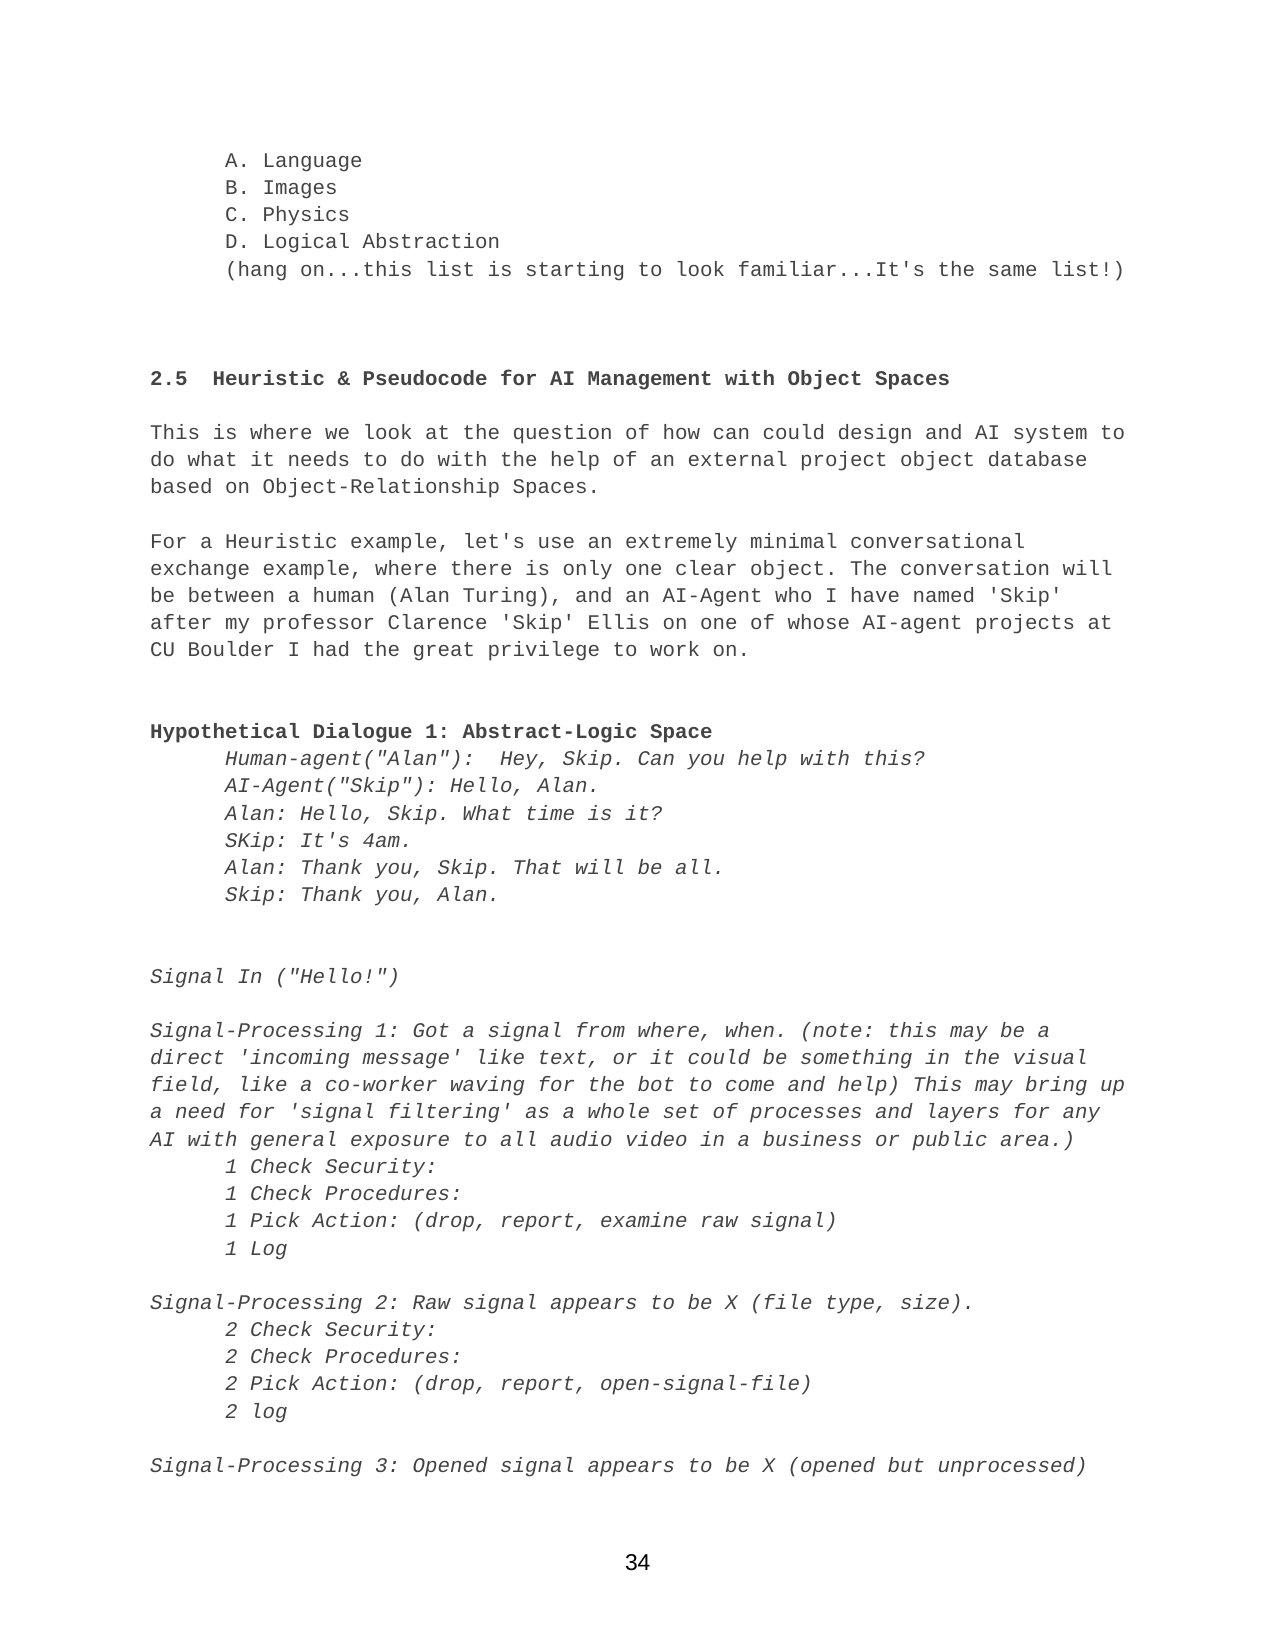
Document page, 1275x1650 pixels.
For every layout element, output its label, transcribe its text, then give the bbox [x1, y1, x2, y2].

text D. Logical Abstraction [150, 232, 1125, 255]
text 1 Check Procedures: [225, 1183, 1125, 1207]
text 1 Pick Action: (drop, report, examine raw signal) [225, 1210, 1125, 1234]
text 2 log [225, 1401, 1125, 1424]
text B. Images [150, 177, 1125, 201]
text Alan: Hello, Skip. What time is it? [225, 802, 1125, 826]
text 2 Check Procedures: [225, 1346, 1125, 1370]
text Human-agent("Alan"): Hey, Skip. Can you help with this? [225, 748, 1125, 772]
text Skip: Thank you, Alan. [225, 884, 1125, 908]
text AI-Agent("Skip"): Hello, Alan. [225, 775, 1125, 799]
text 1 Log [225, 1237, 1125, 1261]
text Signal-Processing 3: Opened signal appears to be X (opened but unprocessed) [150, 1455, 1125, 1479]
text This is where we look at the question of how can could design and AI system to do what it needs to do with the help of an external project object database based on Object-Relationship Spaces. [150, 422, 1125, 500]
text Signal-Processing 1: Got a signal from where, when. (note: this may be a direct 'incoming message' like text, or it could be something in the visual field, like a co-worker waving for the bot to come and help) This may bring up a need for 'signal filtering' as a whole set of processes and layers for any AI with general exposure to all audio video in a business or public area.) [150, 1020, 1125, 1152]
text 1 Check Security: [225, 1156, 1125, 1179]
text A. Language [150, 150, 1125, 174]
text (hang on...this list is starting to look familiar...It's the same list!) [150, 259, 1125, 282]
text Signal-Processing 2: Raw signal appears to be X (file type, size). [150, 1292, 1125, 1316]
text 2 Pick Action: (drop, report, open-signal-file) [225, 1373, 1125, 1397]
text Signal In ("Hello!") [150, 966, 1125, 989]
text For a Heuristic example, let's use an extremely minimal conversational exchange example, where there is only one clear object. The conversation will be between a human (Alan Turing), and an AI-Agent who I have named 'Skip' after my professor Clarence 'Skip' Ellis on one of whose AI-agent projects at CU Boulder I had the great privilege to work on. [150, 531, 1125, 663]
text Hypothetical Dialogue 1: Abstract-Logic Space [150, 721, 1125, 744]
text C. Physics [150, 204, 1125, 228]
text SKip: It's 4am. [225, 830, 1125, 853]
text Alan: Thank you, Skip. That will be all. [225, 857, 1125, 881]
text 2 Check Security: [225, 1319, 1125, 1343]
text 2.5 Heuristic & Pseudocode for AI Management with Object Spaces [150, 367, 1125, 391]
